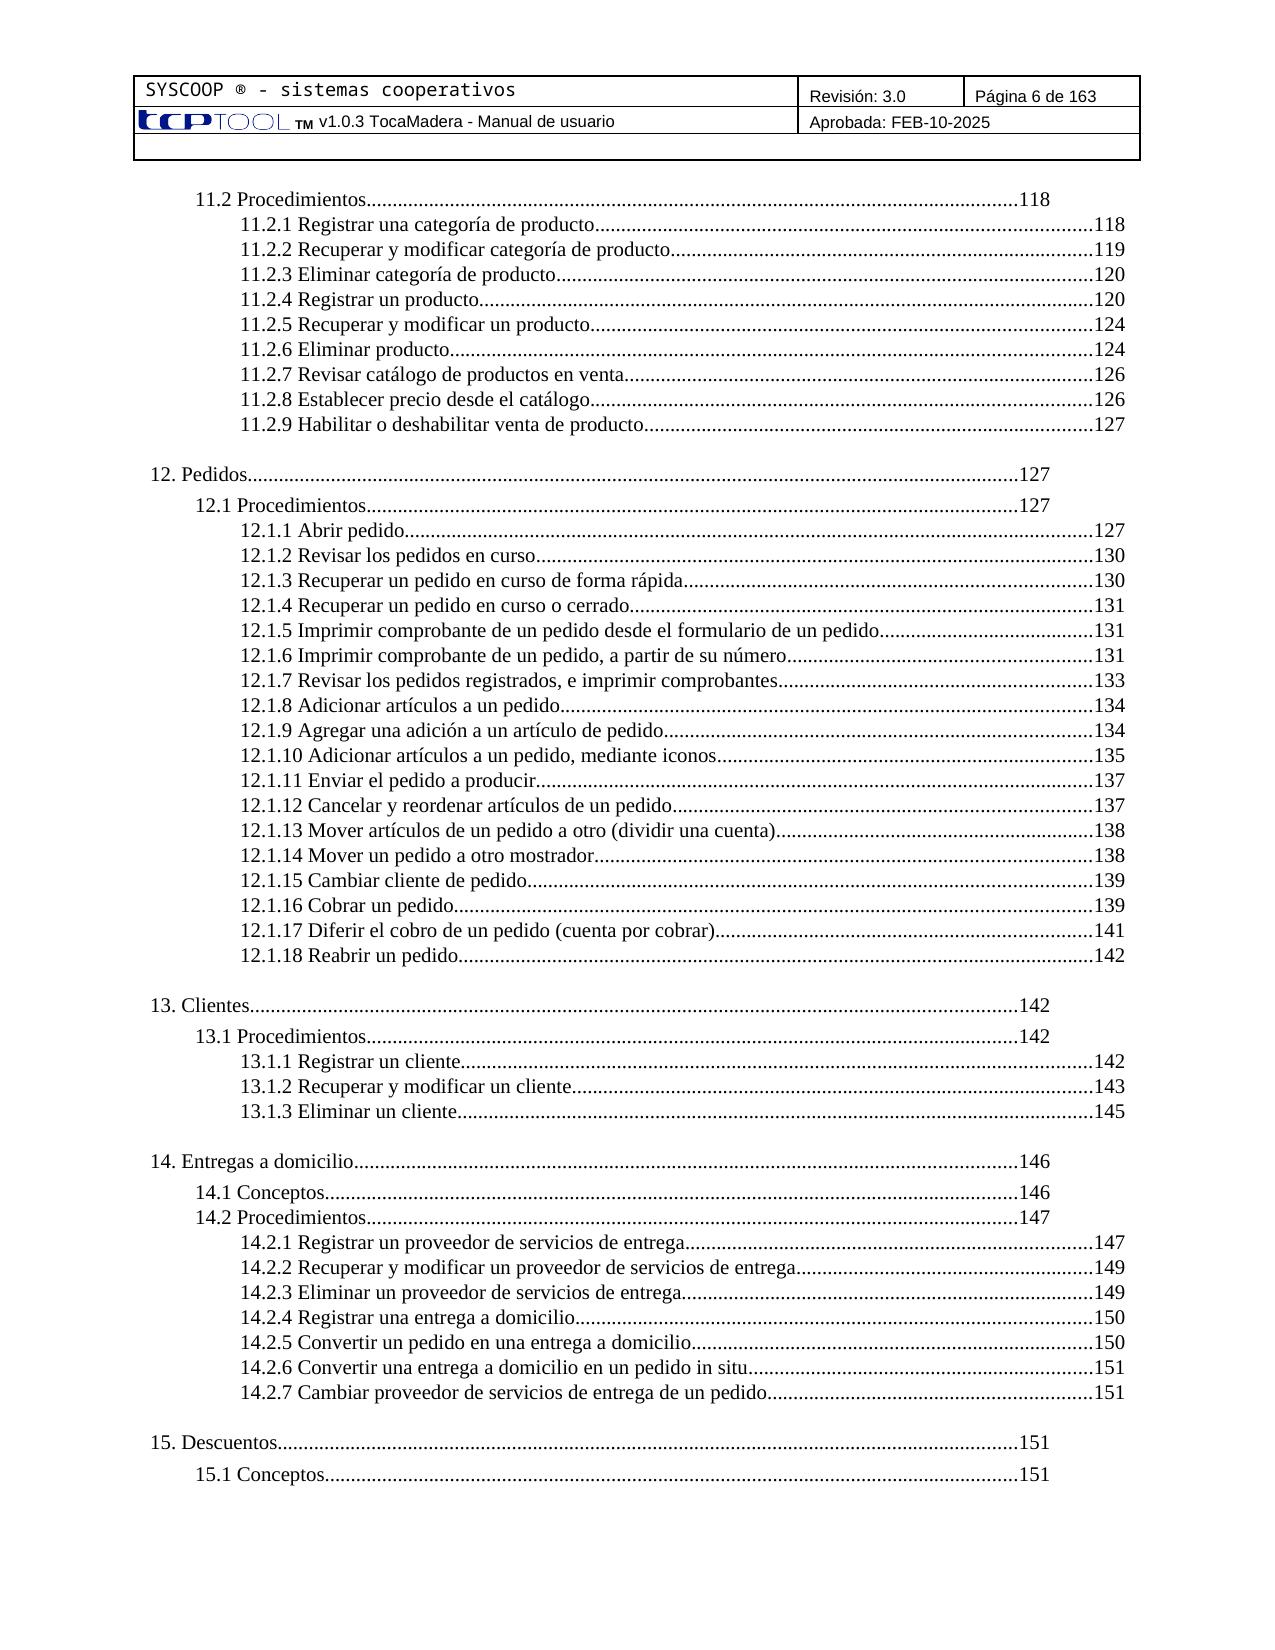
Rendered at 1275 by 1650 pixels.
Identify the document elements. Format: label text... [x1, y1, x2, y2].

text 12.1.16 Cobrar un pedido 139 [240, 892, 1125, 917]
text 14. Entregas a domicilio 146 [150, 1148, 1050, 1173]
text 12.1.13 Mover artículos de un pedido a otro (dividir una cuenta) 138 [240, 817, 1125, 842]
text 12.1.1 Abrir pedido 127 [240, 517, 1125, 542]
text 13.1.3 Eliminar un cliente 145 [240, 1098, 1125, 1123]
text 12.1.15 Cambiar cliente de pedido 139 [240, 867, 1125, 892]
text 12.1.4 Recuperar un pedido en curso o cerrado 131 [240, 592, 1125, 617]
text 12.1.11 Enviar el pedido a producir 137 [240, 767, 1125, 792]
text 11.2.1 Registrar una categoría de producto 118 [240, 211, 1125, 236]
text 11.2.4 Registrar un producto 120 [240, 286, 1125, 311]
text 12.1.14 Mover un pedido a otro mostrador 138 [240, 842, 1125, 867]
text 12.1.9 Agregar una adición a un artículo de pedido 134 [240, 717, 1125, 742]
text 12.1.18 Reabrir un pedido 142 [240, 942, 1125, 967]
text 15.1 Conceptos 151 [195, 1461, 1050, 1486]
text 12.1.12 Cancelar y reordenar artículos de un pedido 137 [240, 792, 1125, 817]
text 11.2.6 Eliminar producto 124 [240, 336, 1125, 361]
text 13.1 Procedimientos 142 [195, 1023, 1050, 1048]
text 13.1.2 Recuperar y modificar un cliente 143 [240, 1073, 1125, 1098]
text 11.2.7 Revisar catálogo de productos en venta 126 [240, 361, 1125, 386]
text 14.2.6 Convertir una entrega a domicilio en un pedido in situ 151 [240, 1354, 1125, 1379]
text 12.1.3 Recuperar un pedido en curso de forma rápida 130 [240, 567, 1125, 592]
text 11.2.3 Eliminar categoría de producto 120 [240, 261, 1125, 286]
text 14.2 Procedimientos 147 [195, 1204, 1050, 1229]
text 11.2.5 Recuperar y modificar un producto 124 [240, 311, 1125, 336]
text 15. Descuentos 151 [150, 1429, 1050, 1454]
text 12.1.2 Revisar los pedidos en curso 130 [240, 542, 1125, 567]
text 12.1.17 Diferir el cobro de un pedido (cuenta por cobrar) 141 [240, 917, 1125, 942]
text 14.1 Conceptos 146 [195, 1179, 1050, 1204]
text 14.2.1 Registrar un proveedor de servicios de entrega 147 [240, 1229, 1125, 1254]
text 14.2.5 Convertir un pedido en una entrega a domicilio 150 [240, 1329, 1125, 1354]
text 13.1.1 Registrar un cliente 142 [240, 1048, 1125, 1073]
picture [138, 110, 290, 130]
text 11.2.2 Recuperar y modificar categoría de producto 119 [240, 236, 1125, 261]
text 14.2.2 Recuperar y modificar un proveedor de servicios de entrega 149 [240, 1254, 1125, 1279]
text 12.1.10 Adicionar artículos a un pedido, mediante iconos 135 [240, 742, 1125, 767]
text 11.2.8 Establecer precio desde el catálogo 126 [240, 386, 1125, 411]
text 12.1.7 Revisar los pedidos registrados, e imprimir comprobantes 133 [240, 667, 1125, 692]
text 11.2 Procedimientos 118 [195, 186, 1050, 211]
text 11.2.9 Habilitar o deshabilitar venta de producto 127 [240, 411, 1125, 436]
text 14.2.7 Cambiar proveedor de servicios de entrega de un pedido 151 [240, 1379, 1125, 1404]
text 14.2.4 Registrar una entrega a domicilio 150 [240, 1304, 1125, 1329]
text 12.1 Procedimientos 127 [195, 492, 1050, 517]
text 12.1.5 Imprimir comprobante de un pedido desde el formulario de un pedido 131 [240, 617, 1125, 642]
text 13. Clientes 142 [150, 992, 1050, 1017]
text 12.1.6 Imprimir comprobante de un pedido, a partir de su número 131 [240, 642, 1125, 667]
text 14.2.3 Eliminar un proveedor de servicios de entrega 149 [240, 1279, 1125, 1304]
text 12.1.8 Adicionar artículos a un pedido 134 [240, 692, 1125, 717]
text 12. Pedidos 127 [150, 461, 1050, 486]
